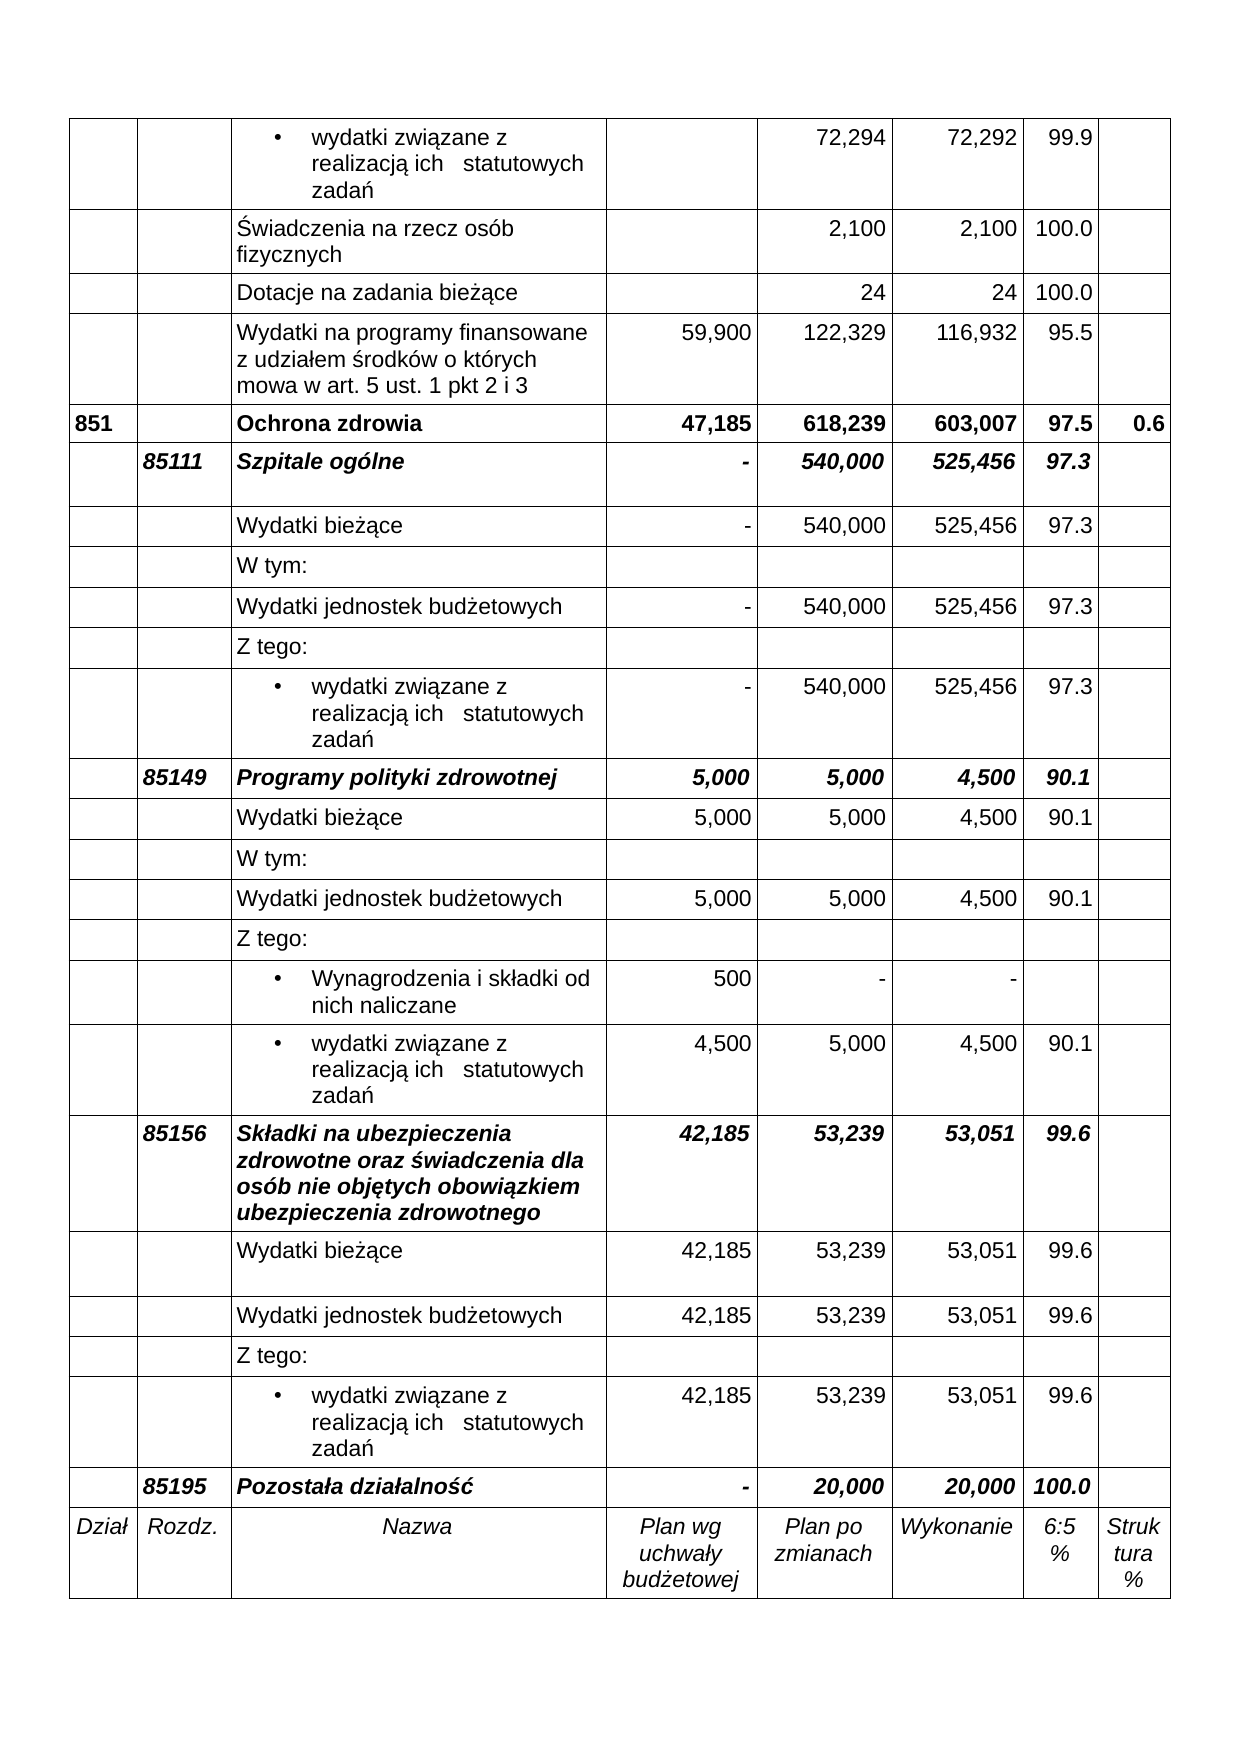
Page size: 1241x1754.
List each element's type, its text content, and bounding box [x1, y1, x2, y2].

table_cell 100,0 [1024, 210, 1098, 273]
table_cell [893, 920, 1023, 959]
table_cell 603 007 [893, 405, 1023, 442]
table_cell [893, 547, 1023, 587]
table_cell Wynagrodzenia i składki od nich naliczane [232, 961, 606, 1024]
table_cell [70, 1377, 137, 1467]
table_cell [138, 628, 231, 667]
table_cell 99,6 [1024, 1297, 1098, 1336]
table_cell [70, 759, 137, 798]
table_cell 4 500 [893, 1025, 1023, 1114]
table_cell Świadczenia na rzecz osób fizycznych [232, 210, 606, 273]
table_cell [70, 669, 137, 758]
table_cell [1099, 547, 1170, 587]
table_cell 97,3 [1024, 669, 1098, 758]
table_cell [70, 961, 137, 1024]
table_cell Dotacje na zadania bieżące [232, 274, 606, 313]
table_cell 42 185 [607, 1116, 757, 1231]
table_cell [138, 669, 231, 758]
table_cell 59 900 [607, 314, 757, 404]
table_cell [607, 547, 757, 587]
table_cell 525 456 [893, 507, 1023, 546]
table_cell 53 239 [758, 1377, 892, 1467]
table_cell 20 000 [758, 1468, 892, 1507]
table_cell [70, 507, 137, 546]
table_cell 100,0 [1024, 1468, 1098, 1507]
table_cell 100,0 [1024, 274, 1098, 313]
table_cell [607, 1337, 757, 1376]
table_cell Plan po zmianach [758, 1508, 892, 1598]
table_cell 24 [893, 274, 1023, 313]
table_cell 5 000 [607, 799, 757, 839]
table_cell 0,6 [1099, 405, 1170, 442]
table_cell wydatki związane z realizacją ich statutowych zadań [232, 1025, 606, 1114]
table_cell 618 239 [758, 405, 892, 442]
table_cell [1099, 1232, 1170, 1296]
table_cell [758, 628, 892, 667]
table_cell [607, 119, 757, 209]
table_cell 42 185 [607, 1232, 757, 1296]
table_cell 99,6 [1024, 1377, 1098, 1467]
table_cell 95,5 [1024, 314, 1098, 404]
table_cell 5 000 [758, 759, 892, 798]
table_cell [607, 274, 757, 313]
table_cell [1024, 920, 1098, 959]
table_cell [70, 799, 137, 839]
table_cell 97,3 [1024, 507, 1098, 546]
table_cell [70, 547, 137, 587]
table_cell [1099, 443, 1170, 506]
table_cell Ochrona zdrowia [232, 405, 606, 442]
table_cell - [758, 961, 892, 1024]
table_cell 53 051 [893, 1116, 1023, 1231]
table_cell 5 000 [758, 799, 892, 839]
table_cell 2 100 [893, 210, 1023, 273]
table_cell [1099, 1297, 1170, 1336]
table_cell Z tego: [232, 920, 606, 959]
table_cell 53 051 [893, 1232, 1023, 1296]
table_cell [70, 210, 137, 273]
table_cell [70, 314, 137, 404]
table_cell 72 292 [893, 119, 1023, 209]
table_cell [1099, 314, 1170, 404]
table_cell 116 932 [893, 314, 1023, 404]
table_cell 53 051 [893, 1377, 1023, 1467]
table_cell Rozdz. [138, 1508, 231, 1598]
table_cell 99,6 [1024, 1116, 1098, 1231]
table_cell [758, 920, 892, 959]
table_cell wydatki związane z realizacją ich statutowych zadań [232, 1377, 606, 1467]
table_cell - [607, 588, 757, 627]
table_cell [1024, 961, 1098, 1024]
table_cell 97,5 [1024, 405, 1098, 442]
table_cell Wydatki na programy finansowane z udziałem środków o których mowa w art. 5 ust. 1 pkt 2 i 3 [232, 314, 606, 404]
table_cell [1024, 1337, 1098, 1376]
table_cell [1099, 840, 1170, 879]
table_cell [1099, 1025, 1170, 1114]
table_cell 97,3 [1024, 443, 1098, 506]
table_cell [70, 119, 137, 209]
table_cell 540 000 [758, 507, 892, 546]
table_cell [70, 920, 137, 959]
table_cell 97,3 [1024, 588, 1098, 627]
table_cell [138, 210, 231, 273]
table_cell [138, 314, 231, 404]
table_cell Struktura % [1099, 1508, 1170, 1598]
table_cell 122 329 [758, 314, 892, 404]
table_cell [138, 274, 231, 313]
table_cell [138, 405, 231, 442]
table_cell [70, 628, 137, 667]
table_cell [1099, 920, 1170, 959]
table_cell [1024, 840, 1098, 879]
table_cell [138, 588, 231, 627]
table_cell [1099, 210, 1170, 273]
table_cell 99,6 [1024, 1232, 1098, 1296]
table_cell Szpitale ogólne [232, 443, 606, 506]
table_cell - [607, 669, 757, 758]
table_cell [607, 840, 757, 879]
table_cell W tym: [232, 840, 606, 879]
table_cell [70, 1025, 137, 1114]
table_cell Dział [70, 1508, 137, 1598]
table_cell 540 000 [758, 669, 892, 758]
table_cell Wydatki bieżące [232, 799, 606, 839]
table_cell 24 [758, 274, 892, 313]
table_cell [893, 840, 1023, 879]
table_cell Pozostała działalność [232, 1468, 606, 1507]
table_cell [138, 880, 231, 919]
table_cell [1099, 274, 1170, 313]
table_cell 525 456 [893, 443, 1023, 506]
table_cell 525 456 [893, 669, 1023, 758]
table_cell Wydatki bieżące [232, 1232, 606, 1296]
table_cell [607, 628, 757, 667]
table_cell 5 000 [607, 880, 757, 919]
table_cell - [607, 443, 757, 506]
table_cell 53 239 [758, 1232, 892, 1296]
table_cell [1099, 961, 1170, 1024]
table_cell [138, 119, 231, 209]
table_cell 4 500 [607, 1025, 757, 1114]
table_cell [1099, 1116, 1170, 1231]
table_cell [1099, 799, 1170, 839]
table_cell [70, 1337, 137, 1376]
table_cell Nazwa [232, 1508, 606, 1598]
table_cell Wydatki jednostek budżetowych [232, 1297, 606, 1336]
table_cell [138, 1025, 231, 1114]
table_cell wydatki związane z realizacją ich statutowych zadań [232, 119, 606, 209]
table_cell 42 185 [607, 1377, 757, 1467]
table_cell 85149 [138, 759, 231, 798]
table_cell 540 000 [758, 588, 892, 627]
table_cell [893, 628, 1023, 667]
table_cell 5 000 [758, 880, 892, 919]
table_cell Plan wg uchwały budżetowej [607, 1508, 757, 1598]
table_cell [893, 1337, 1023, 1376]
table_cell [70, 1116, 137, 1231]
table_cell 99,9 [1024, 119, 1098, 209]
table_cell 6:5 % [1024, 1508, 1098, 1598]
table_cell Wydatki bieżące [232, 507, 606, 546]
table_cell Z tego: [232, 628, 606, 667]
table_cell 72 294 [758, 119, 892, 209]
table_cell [758, 1337, 892, 1376]
table_cell Programy polityki zdrowotnej [232, 759, 606, 798]
table_cell 53 051 [893, 1297, 1023, 1336]
table_cell 85195 [138, 1468, 231, 1507]
table_cell Składki na ubezpieczenia zdrowotne oraz świadczenia dla osób nie objętych obowiązkiem ubezpieczenia zdrowotnego [232, 1116, 606, 1231]
table_cell [1099, 669, 1170, 758]
table_cell [1099, 507, 1170, 546]
table_cell [138, 1232, 231, 1296]
table_cell [138, 507, 231, 546]
table_cell 4 500 [893, 759, 1023, 798]
table_cell [70, 274, 137, 313]
table_cell [138, 840, 231, 879]
table_cell 85156 [138, 1116, 231, 1231]
table_cell [138, 1297, 231, 1336]
table_cell [1099, 588, 1170, 627]
table_cell [70, 1232, 137, 1296]
table_cell 90,1 [1024, 759, 1098, 798]
table_cell [138, 799, 231, 839]
table_cell [70, 588, 137, 627]
table_cell [1099, 1337, 1170, 1376]
table_cell 90,1 [1024, 1025, 1098, 1114]
table_cell 42 185 [607, 1297, 757, 1336]
table_cell [607, 210, 757, 273]
table_cell [70, 880, 137, 919]
table_cell [138, 961, 231, 1024]
table_cell 5 000 [758, 1025, 892, 1114]
table_cell 525 456 [893, 588, 1023, 627]
table_cell 5 000 [607, 759, 757, 798]
table_cell 2 100 [758, 210, 892, 273]
table_cell [138, 920, 231, 959]
table_cell [1099, 628, 1170, 667]
table_cell 4 500 [893, 880, 1023, 919]
table_cell [1024, 547, 1098, 587]
table_cell 85111 [138, 443, 231, 506]
table_cell [138, 547, 231, 587]
table_cell 90,1 [1024, 799, 1098, 839]
table_cell [607, 920, 757, 959]
table_cell 53 239 [758, 1297, 892, 1336]
table_cell 851 [70, 405, 137, 442]
table_cell - [893, 961, 1023, 1024]
table_cell [1099, 119, 1170, 209]
table_cell 540 000 [758, 443, 892, 506]
table_cell 20 000 [893, 1468, 1023, 1507]
table_cell [1099, 759, 1170, 798]
table_cell [70, 1468, 137, 1507]
table_cell [1024, 628, 1098, 667]
table_cell [1099, 1468, 1170, 1507]
table_cell 90,1 [1024, 880, 1098, 919]
table_cell 4 500 [893, 799, 1023, 839]
table_cell [70, 443, 137, 506]
table_cell Wydatki jednostek budżetowych [232, 588, 606, 627]
table_cell [70, 1297, 137, 1336]
table_cell 47 185 [607, 405, 757, 442]
table_cell Wydatki jednostek budżetowych [232, 880, 606, 919]
table_cell 500 [607, 961, 757, 1024]
table_cell 53 239 [758, 1116, 892, 1231]
table_cell Z tego: [232, 1337, 606, 1376]
table_cell wydatki związane z realizacją ich statutowych zadań [232, 669, 606, 758]
table_cell - [607, 1468, 757, 1507]
table_cell [758, 840, 892, 879]
table_cell Wykonanie [893, 1508, 1023, 1598]
table_cell [70, 840, 137, 879]
table_cell [1099, 880, 1170, 919]
table_cell [138, 1377, 231, 1467]
table_cell [138, 1337, 231, 1376]
table_cell [758, 547, 892, 587]
table_cell [1099, 1377, 1170, 1467]
table_cell W tym: [232, 547, 606, 587]
table_cell - [607, 507, 757, 546]
